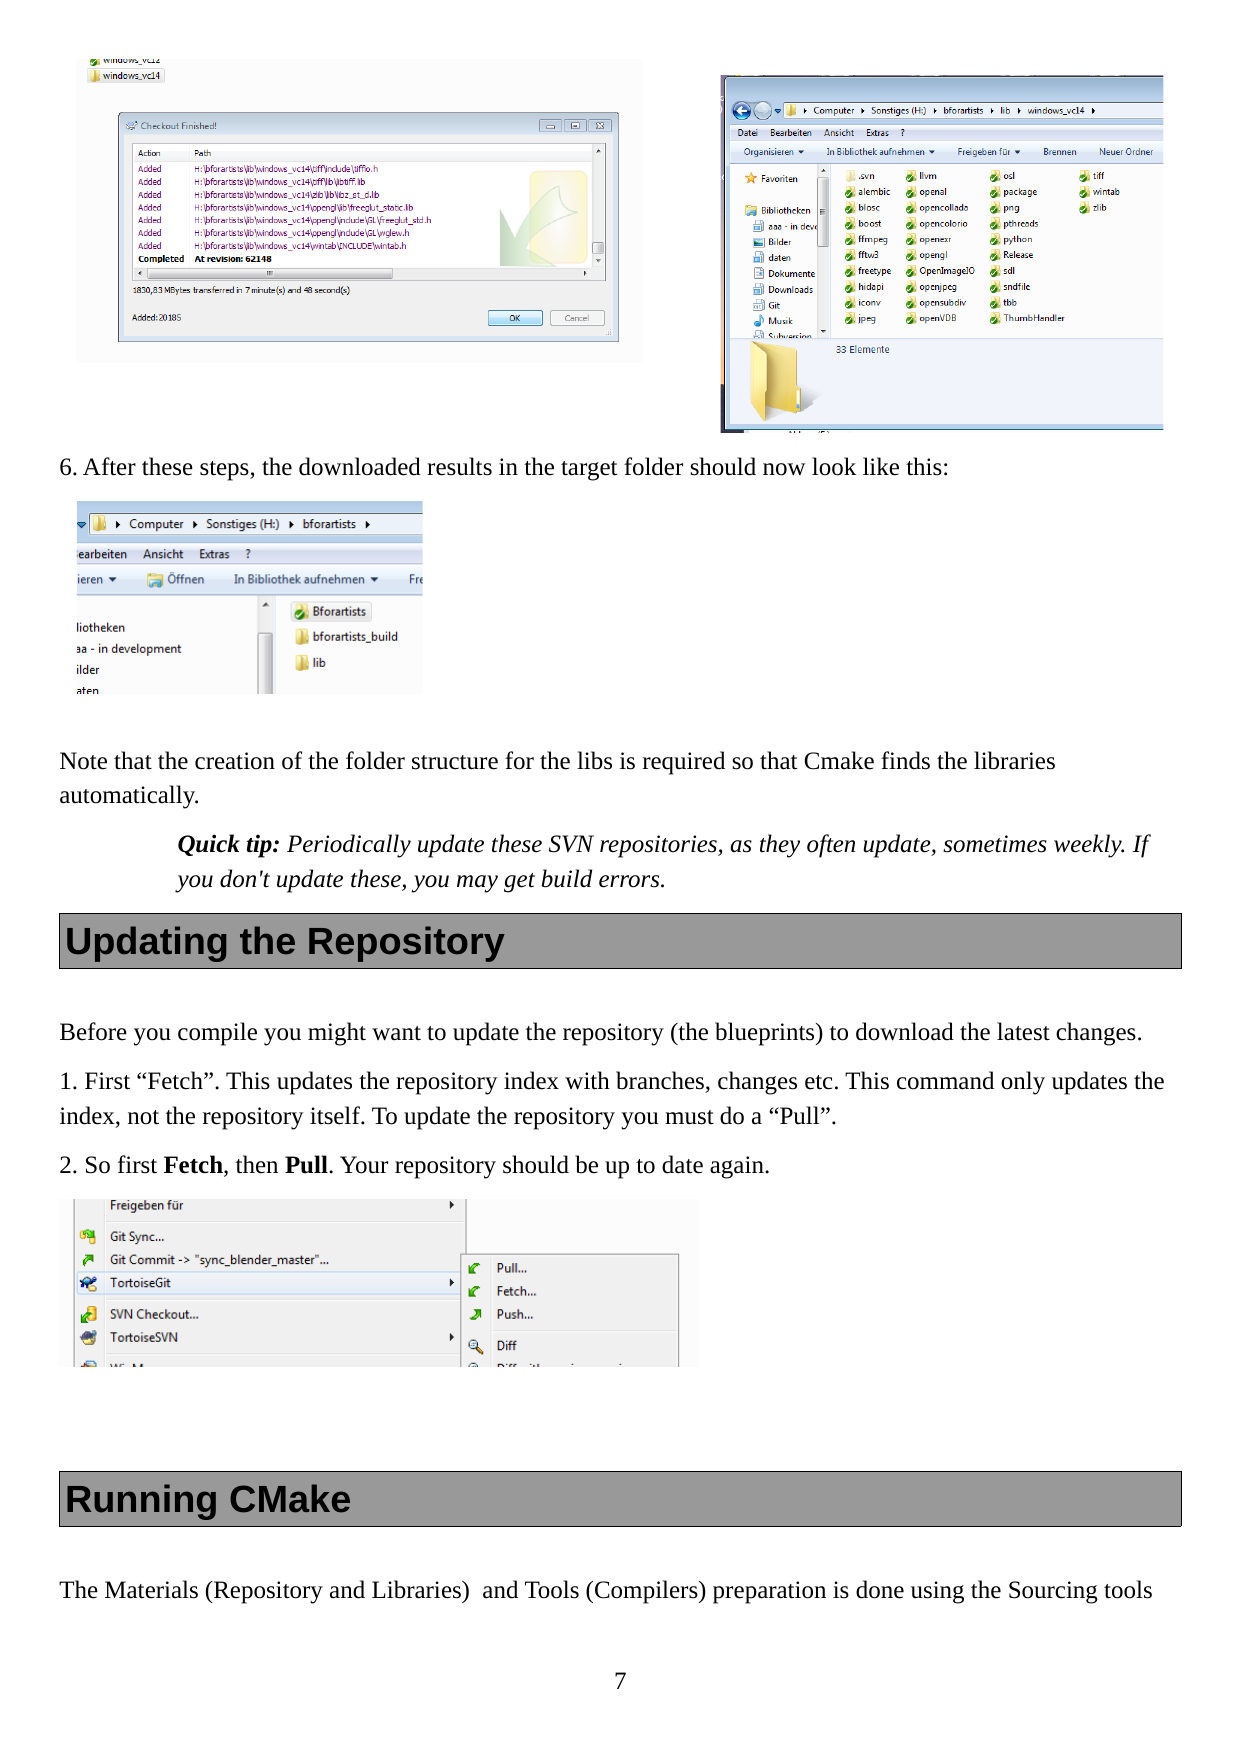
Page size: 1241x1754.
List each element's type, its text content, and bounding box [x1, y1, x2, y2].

text Quick tip: Periodically update these SVN repositories, as they often update, sometimes weekly. If you don't update these, you may get build errors. [177, 829, 1181, 893]
text 1. First “Fetch”. This updates the repository index with branches, changes etc. This command only updates the index, not the repository itself. To update the repository you must do a “Pull”. [59, 1066, 1181, 1130]
picture [76, 501, 423, 694]
text The Materials (Repository and Libraries) and Tools (Compilers) preparation is done using the Sourcing tools [59, 1575, 1181, 1604]
picture [59, 1199, 699, 1367]
text 6. After these steps, the downloaded results in the target folder should now look like this: [59, 452, 1181, 480]
table_header Running CMake [60, 1472, 1181, 1526]
text 2. So first Fetch, then Pull. Your repository should be up to date again. [59, 1150, 1181, 1179]
text Before you compile you might want to update the repository (the blueprints) to download the latest changes. [59, 1017, 1181, 1046]
picture [720, 75, 1164, 433]
table_header Updating the Repository [60, 914, 1181, 968]
text Note that the creation of the folder structure for the libs is required so that Cmake finds the libraries automatically. [59, 746, 1181, 809]
picture [75, 59, 643, 363]
